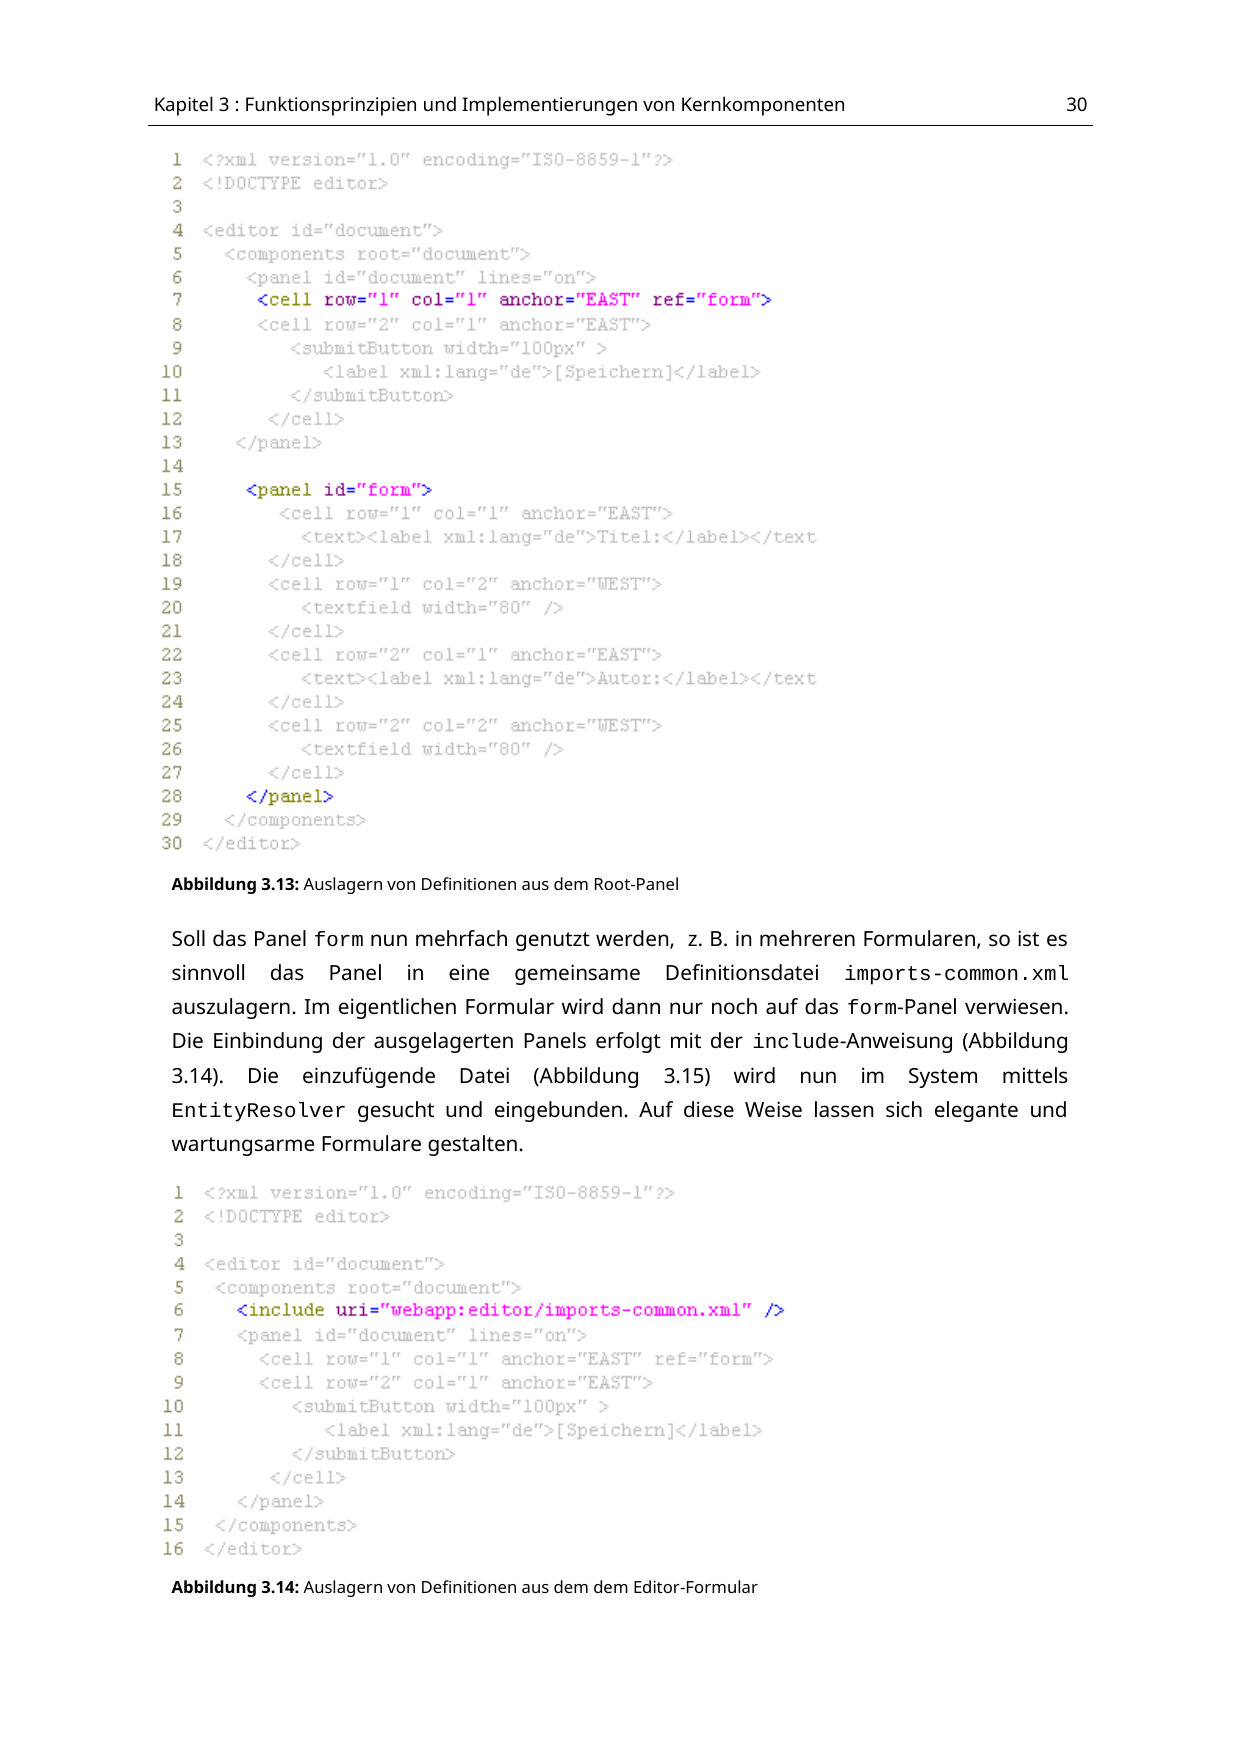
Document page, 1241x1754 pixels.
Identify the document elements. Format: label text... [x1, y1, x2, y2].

text Abbildung 3.13: Auslagern von Definitionen aus dem Root-Panel [171, 856, 968, 895]
text Abbildung 3.14: Auslagern von Definitionen aus dem dem Editor-Formular [171, 1559, 815, 1598]
text Soll das Panel form nun mehrfach genutzt werden, z. B. in mehreren Formularen, so ist es sinnvoll das Panel in eine gemeinsame Definitionsdatei imports-common.xml auszulagern. Im eigentlichen Formular wird dann nur noch auf das form-Panel verwiesen. Die Einbindung der ausgelagerten Panels erfolgt mit der include-Anweisung (Abbildung 3.14). Die einzufügende Datei (Abbildung 3.15) wird nun im System mittels EntityResolver gesucht und eingebunden. Auf diese Weise lassen sich elegante und wartungsarme Formulare gestalten. [171, 148, 1069, 1157]
